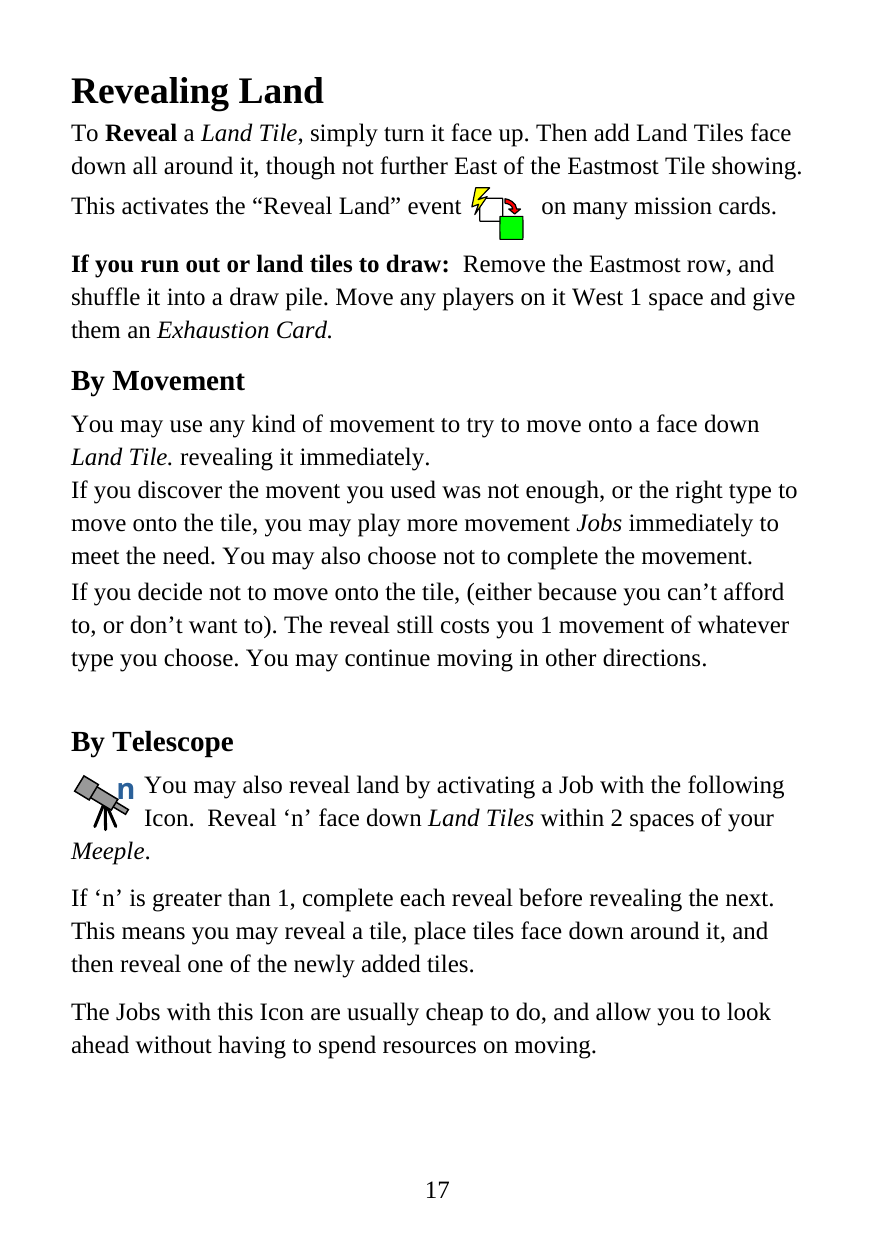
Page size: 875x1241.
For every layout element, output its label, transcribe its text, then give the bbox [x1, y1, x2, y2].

subtitle Revealing Land [71, 68, 803, 111]
text If you discover the movent you used was not enough, or the right type to move onto the tile, you may play more movement Jobs immediately to meet the need. You may also choose not to complete the movement. [71, 475, 803, 570]
text You may also reveal land by activating a Job with the following Icon. Reveal ‘n’ face down Land Tiles within 2 spaces of your Meeple. [71, 770, 803, 864]
text If ‘n’ is greater than 1, complete each reveal before revealing the next. This means you may reveal a tile, place tiles face down around it, and then reveal one of the newly added tiles. [71, 883, 803, 978]
subtitle By Telescope [71, 724, 803, 757]
text If you run out or land tiles to draw: Remove the Eastmost row, and shuffle it into a draw pile. Move any players on it West 1 space and give them an Exhaustion Card. [71, 249, 803, 344]
text The Jobs with this Icon are usually cheap to do, and allow you to look ahead without having to spend resources on moving. [71, 997, 803, 1059]
text You may use any kind of movement to try to move onto a face down Land Tile. revealing it immediately. [71, 409, 803, 471]
text This activates the “Reveal Land” event on many mission cards. [71, 184, 803, 245]
text If you decide not to move onto the tile, (either because you can’t afford to, or don’t want to). The reveal still costs you 1 movement of whatever type you choose. You may continue moving in other directions. [71, 577, 803, 672]
text To Reveal a Land Tile, simply turn it face up. Then add Land Tiles face down all around it, though not further East of the Eastmost Tile showing. [71, 118, 803, 179]
subtitle By Movement [71, 363, 803, 397]
